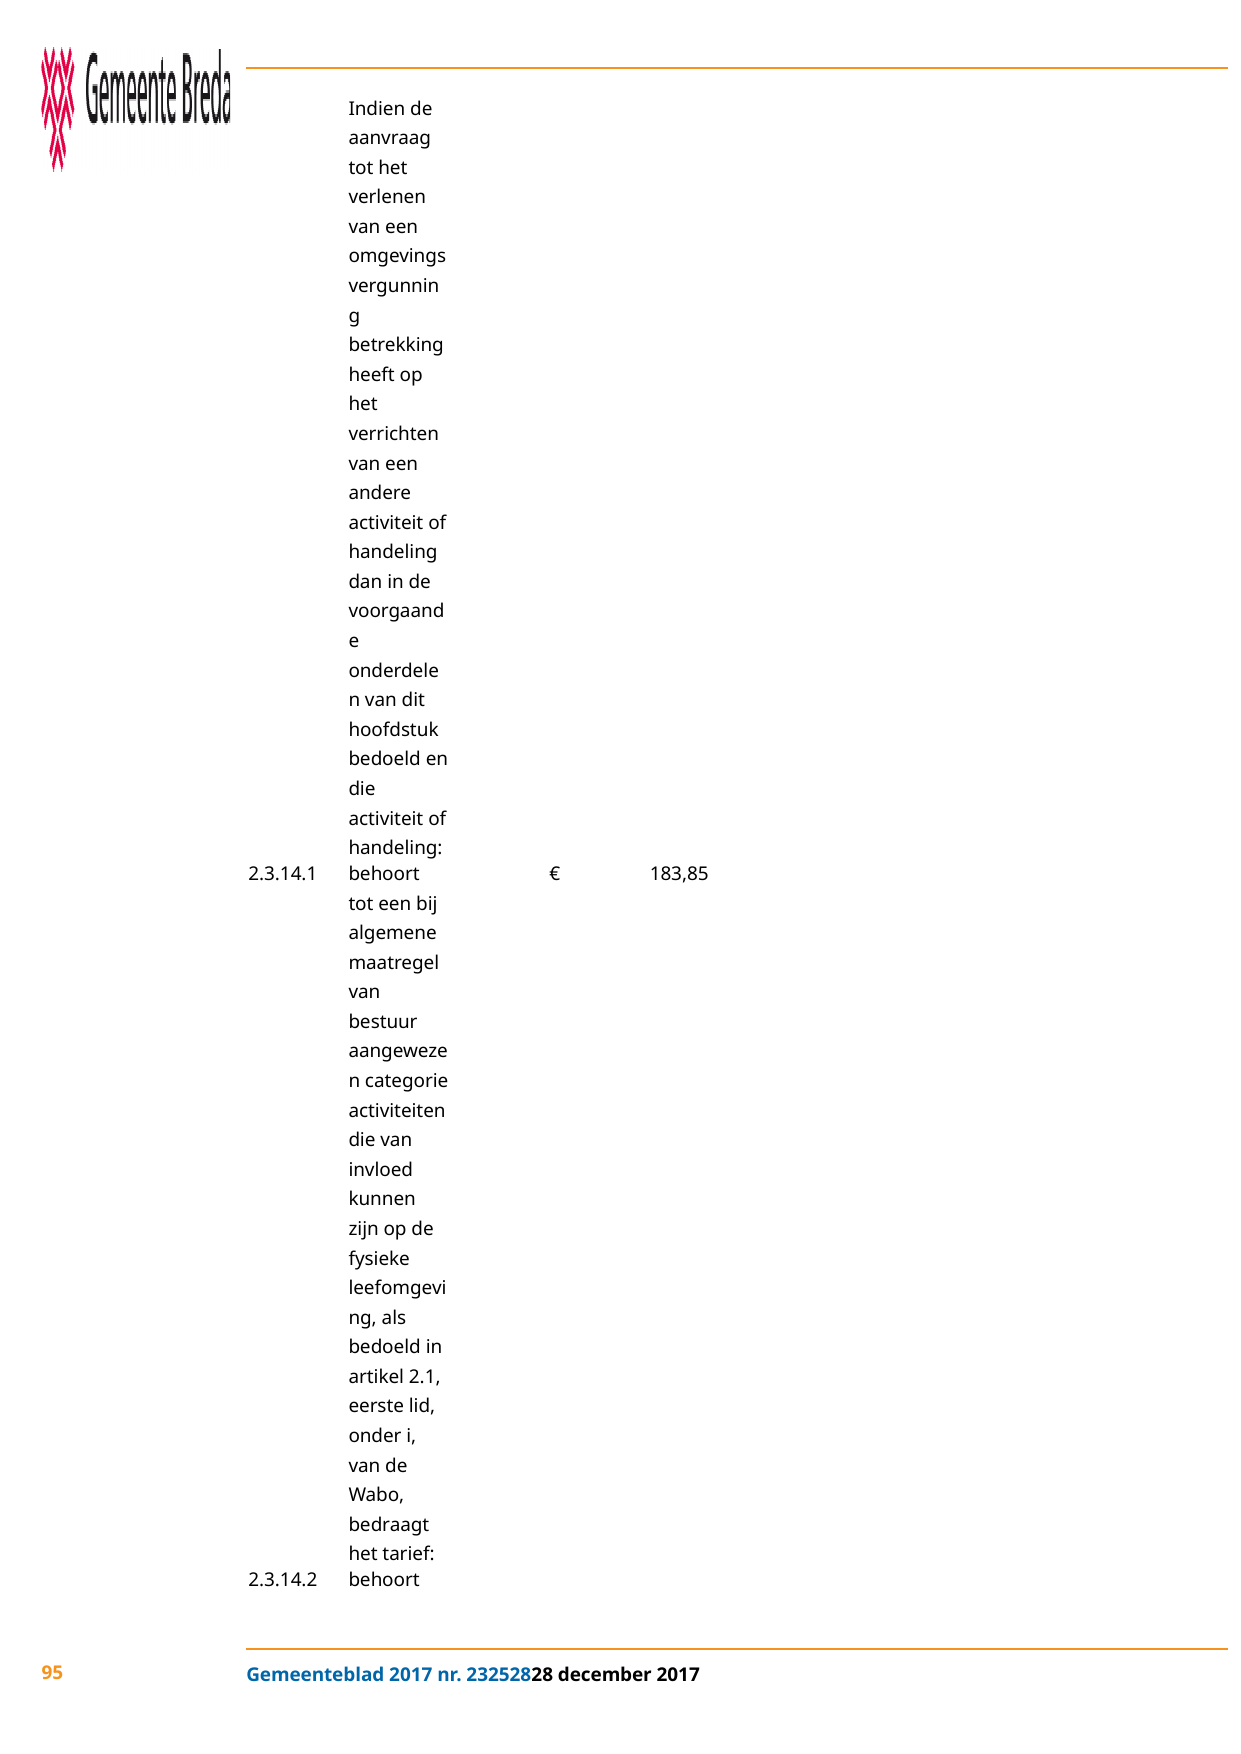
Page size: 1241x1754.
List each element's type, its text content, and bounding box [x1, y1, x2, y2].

table_cell [650, 95, 750, 860]
table_cell Indien de aanvraag tot het verlenen van een omgevingsvergunning betrekking heeft op het verrichten van een andere activiteit of handeling dan in de voorgaande onderdelen van dit hoofdstuk bedoeld en die activiteit of handeling: [348, 95, 449, 860]
table_cell [549, 1566, 649, 1592]
table_cell [549, 95, 649, 860]
table_cell 183,85 [650, 860, 750, 1566]
table_cell [449, 1566, 549, 1592]
table_cell behoort [348, 1566, 449, 1592]
table_cell 2.3.14.1 [248, 860, 348, 1566]
table_cell [449, 860, 549, 1566]
table_cell [650, 1566, 750, 1592]
table_cell 2.3.14.2 [248, 1566, 348, 1592]
table_cell [248, 95, 348, 860]
table_cell € [549, 860, 649, 1566]
table_cell behoort tot een bij algemene maatregel van bestuur aangewezen categorie activiteiten die van invloed kunnen zijn op de fysieke leefomgeving, als bedoeld in artikel 2.1, eerste lid, onder i, van de Wabo, bedraagt het tarief: [348, 860, 449, 1566]
table_cell [449, 95, 549, 860]
picture [41, 47, 231, 172]
